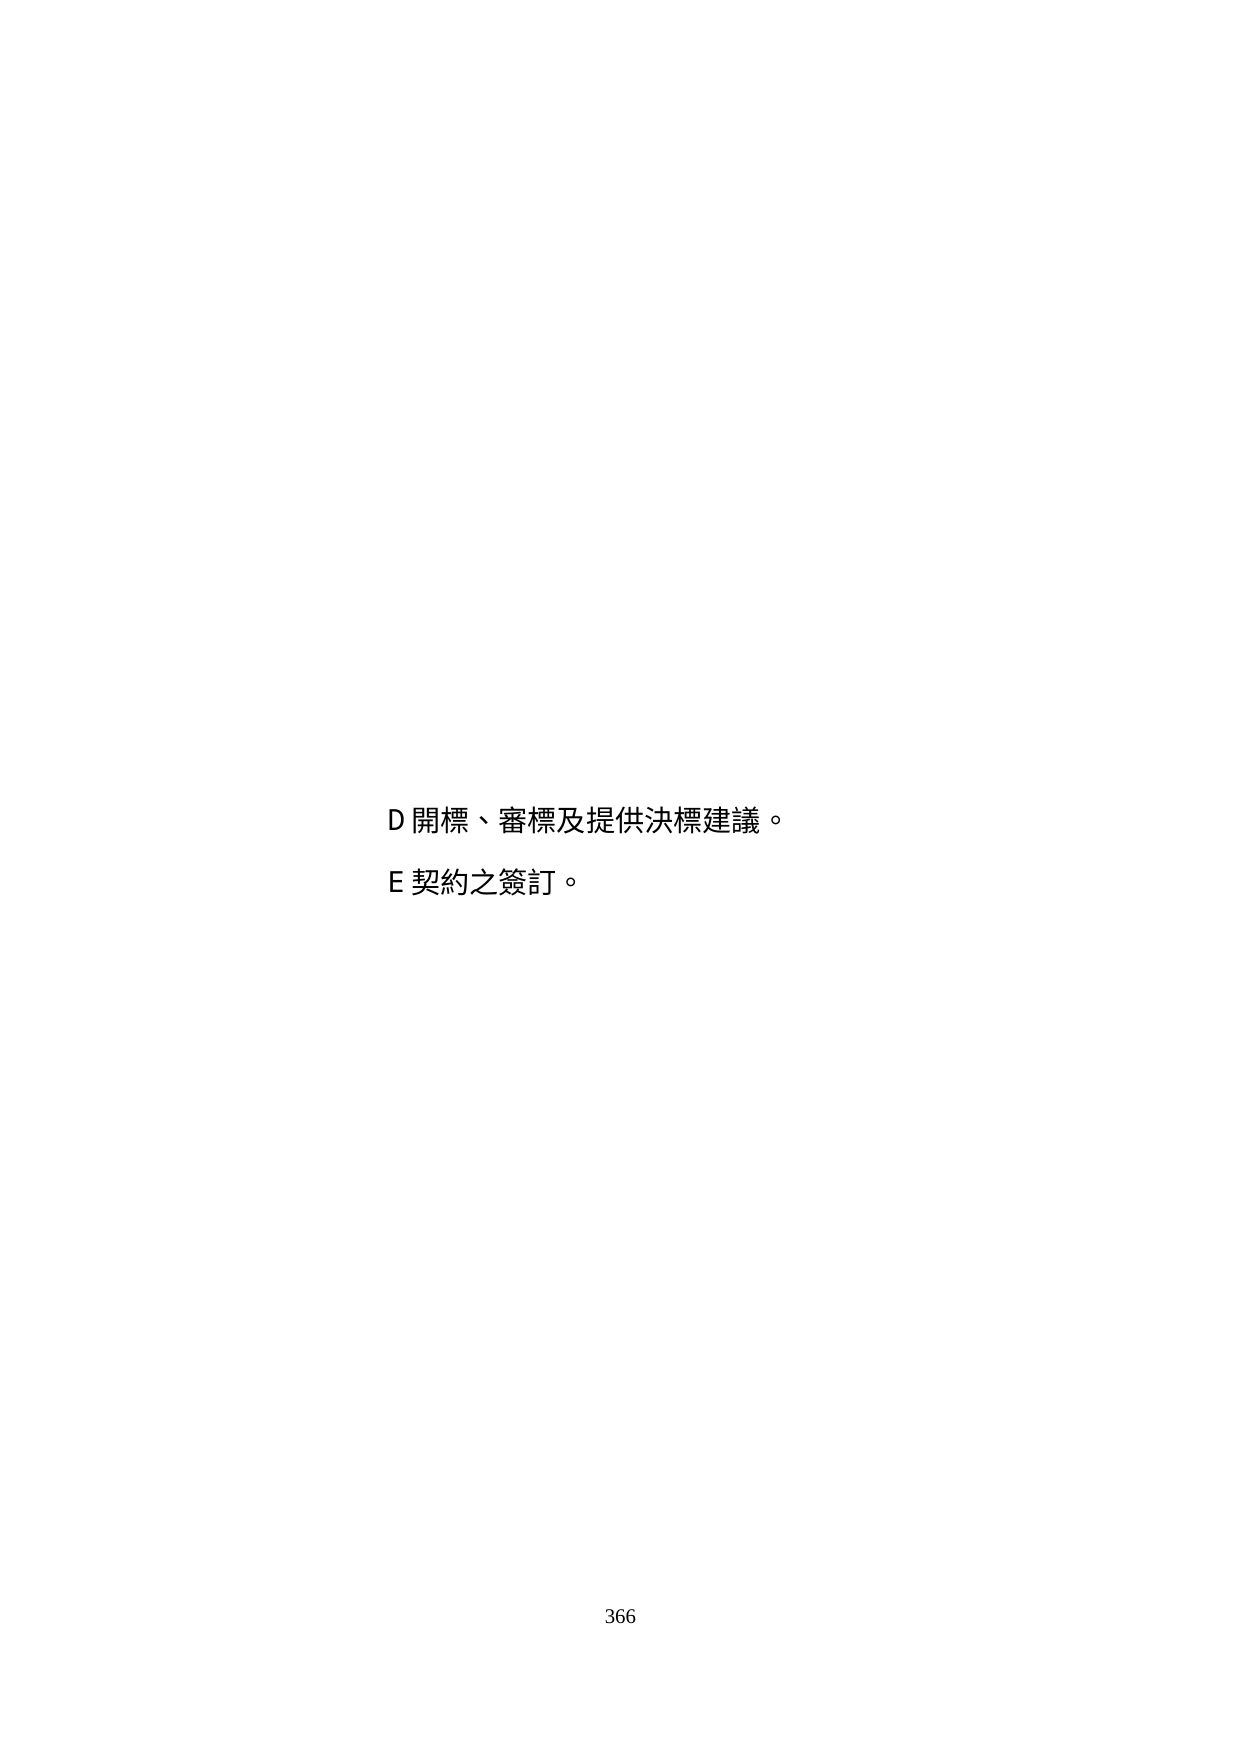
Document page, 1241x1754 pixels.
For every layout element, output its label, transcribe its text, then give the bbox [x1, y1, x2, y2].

text E契約之簽訂。 [387, 839, 1053, 902]
text D開標、審標及提供決標建議。 [387, 777, 1053, 839]
